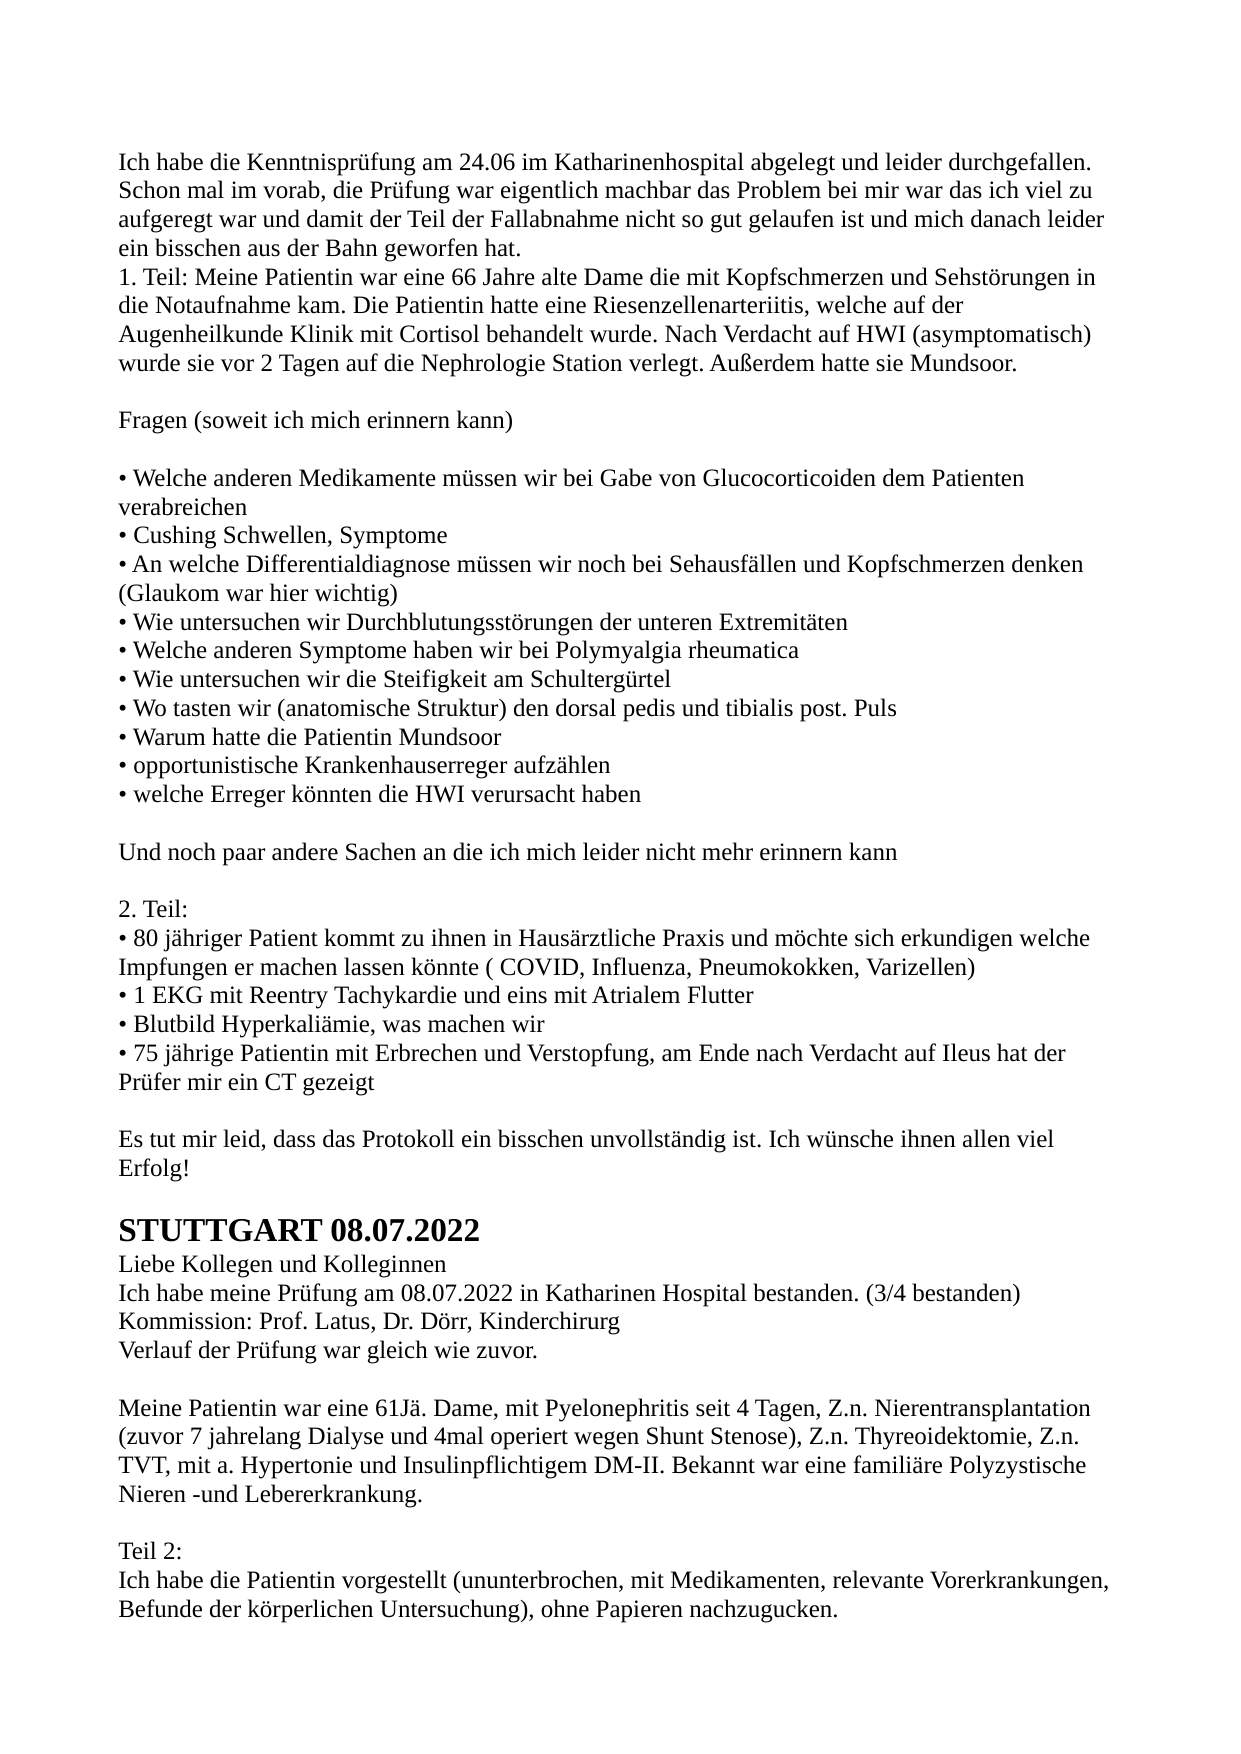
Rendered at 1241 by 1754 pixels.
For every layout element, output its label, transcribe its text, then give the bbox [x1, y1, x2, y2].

text • opportunistische Krankenhauserreger aufzählen [118, 751, 1122, 779]
text Meine Patientin war eine 61Jä. Dame, mit Pyelonephritis seit 4 Tagen, Z.n. Nierentransplantation (zuvor 7 jahrelang Dialyse und 4mal operiert wegen Shunt Stenose), Z.n. Thyreoidektomie, Z.n. TVT, mit a. Hypertonie und Insulinpflichtigem DM-II. Bekannt war eine familiäre Polyzystische Nieren -und Lebererkrankung. [118, 1393, 1122, 1508]
text 2. Teil: [118, 894, 1122, 923]
text • Warum hatte die Patientin Mundsoor [118, 722, 1122, 751]
text • 1 EKG mit Reentry Tachykardie und eins mit Atrialem Flutter [118, 981, 1122, 1009]
text Es tut mir leid, dass das Protokoll ein bisschen unvollständig ist. Ich wünsche ihnen allen viel Erfolg! [118, 1124, 1122, 1182]
text • Blutbild Hyperkaliämie, was machen wir [118, 1009, 1122, 1038]
text • An welche Differentialdiagnose müssen wir noch bei Sehausfällen und Kopfschmerzen denken (Glaukom war hier wichtig) [118, 549, 1122, 607]
text Ich habe die Kenntnisprüfung am 24.06 im Katharinenhospital abgelegt und leider durchgefallen. Schon mal im vorab, die Prüfung war eigentlich machbar das Problem bei mir war das ich viel zu aufgeregt war und damit der Teil der Fallabnahme nicht so gut gelaufen ist und mich danach leider ein bisschen aus der Bahn geworfen hat. [118, 147, 1122, 262]
text Fragen (soweit ich mich erinnern kann) [118, 406, 1122, 434]
text • Wie untersuchen wir die Steifigkeit am Schultergürtel [118, 664, 1122, 693]
text • Wie untersuchen wir Durchblutungsstörungen der unteren Extremitäten [118, 607, 1122, 636]
text Ich habe meine Prüfung am 08.07.2022 in Katharinen Hospital bestanden. (3/4 bestanden) [118, 1278, 1122, 1306]
text Teil 2: [118, 1536, 1122, 1565]
text Und noch paar andere Sachen an die ich mich leider nicht mehr erinnern kann [118, 837, 1122, 866]
text Verlauf der Prüfung war gleich wie zuvor. [118, 1335, 1122, 1364]
text • welche Erreger könnten die HWI verursacht haben [118, 779, 1122, 808]
text Liebe Kollegen und Kolleginnen [118, 1249, 1122, 1278]
text 1. Teil: Meine Patientin war eine 66 Jahre alte Dame die mit Kopfschmerzen und Sehstörungen in die Notaufnahme kam. Die Patientin hatte eine Riesenzellenarteriitis, welche auf der Augenheilkunde Klinik mit Cortisol behandelt wurde. Nach Verdacht auf HWI (asymptomatisch) wurde sie vor 2 Tagen auf die Nephrologie Station verlegt. Außerdem hatte sie Mundsoor. [118, 262, 1122, 377]
text Kommission: Prof. Latus, Dr. Dörr, Kinderchirurg [118, 1306, 1122, 1335]
text Ich habe die Patientin vorgestellt (ununterbrochen, mit Medikamenten, relevante Vorerkrankungen, Befunde der körperlichen Untersuchung), ohne Papieren nachzugucken. [118, 1565, 1122, 1623]
text • Welche anderen Symptome haben wir bei Polymyalgia rheumatica [118, 636, 1122, 664]
text • 75 jährige Patientin mit Erbrechen und Verstopfung, am Ende nach Verdacht auf Ileus hat der Prüfer mir ein CT gezeigt [118, 1038, 1122, 1096]
text • 80 jähriger Patient kommt zu ihnen in Hausärztliche Praxis und möchte sich erkundigen welche Impfungen er machen lassen könnte ( COVID, Influenza, Pneumokokken, Varizellen) [118, 923, 1122, 981]
text • Cushing Schwellen, Symptome [118, 521, 1122, 549]
text • Welche anderen Medikamente müssen wir bei Gabe von Glucocorticoiden dem Patienten verabreichen [118, 463, 1122, 521]
text • Wo tasten wir (anatomische Struktur) den dorsal pedis und tibialis post. Puls [118, 693, 1122, 722]
text STUTTGART 08.07.2022 [118, 1211, 1122, 1249]
